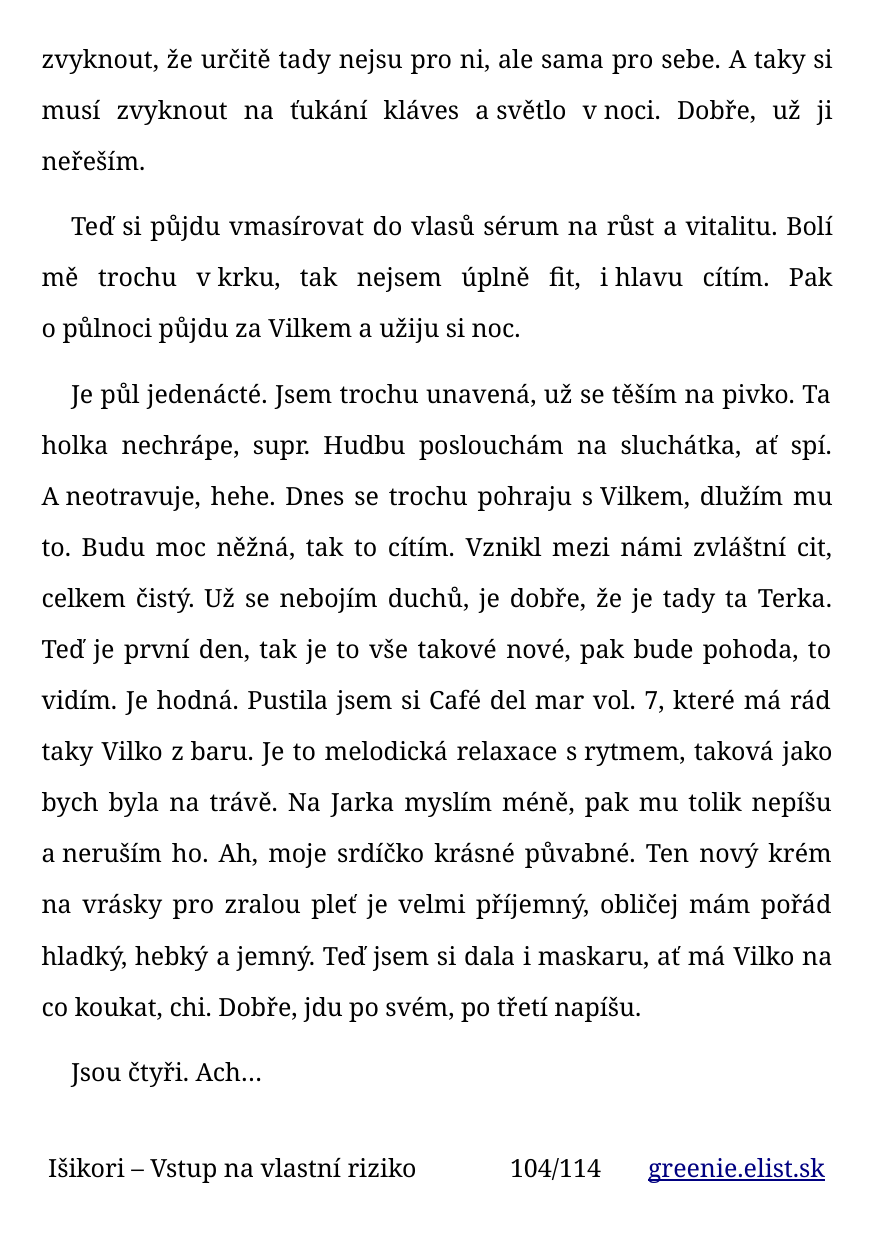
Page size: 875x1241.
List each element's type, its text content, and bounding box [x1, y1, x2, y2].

text Jsou čtyři. Ach… [41, 1055, 833, 1089]
text Teď si půjdu vmasírovat do vlasů sérum na růst a vitalitu. Bolí mě trochu v krku, tak nejsem úplně fit, i hlavu cítím. Pak o půlnoci půjdu za Vilkem a užiju si noc. [41, 209, 833, 345]
text zvyknout, že určitě tady nejsu pro ni, ale sama pro sebe. A taky si musí zvyknout na ťukání kláves a světlo v noci. Dobře, už ji neřeším. [41, 41, 833, 177]
text Je půl jedenácté. Jsem trochu unavená, už se těším na pivko. Ta holka nechrápe, supr. Hudbu poslouchám na sluchátka, ať spí. A neotravuje, hehe. Dnes se trochu pohraju s Vilkem, dlužím mu to. Budu moc něžná, tak to cítím. Vznikl mezi námi zvláštní cit, celkem čistý. Už se nebojím duchů, je dobře, že je tady ta Terka. Teď je první den, tak je to vše takové nové, pak bude pohoda, to vidím. Je hodná. Pustila jsem si Café del mar vol. 7, které má rád taky Vilko z baru. Je to melodická relaxace s rytmem, taková jako bych byla na trávě. Na Jarka myslím méně, pak mu tolik nepíšu a neruším ho. Ah, moje srdíčko krásné půvabné. Ten nový krém na vrásky pro zralou pleť je velmi příjemný, obličej mám pořád hladký, hebký a jemný. Teď jsem si dala i maskaru, ať má Vilko na co koukat, chi. Dobře, jdu po svém, po třetí napíšu. [41, 377, 833, 1023]
